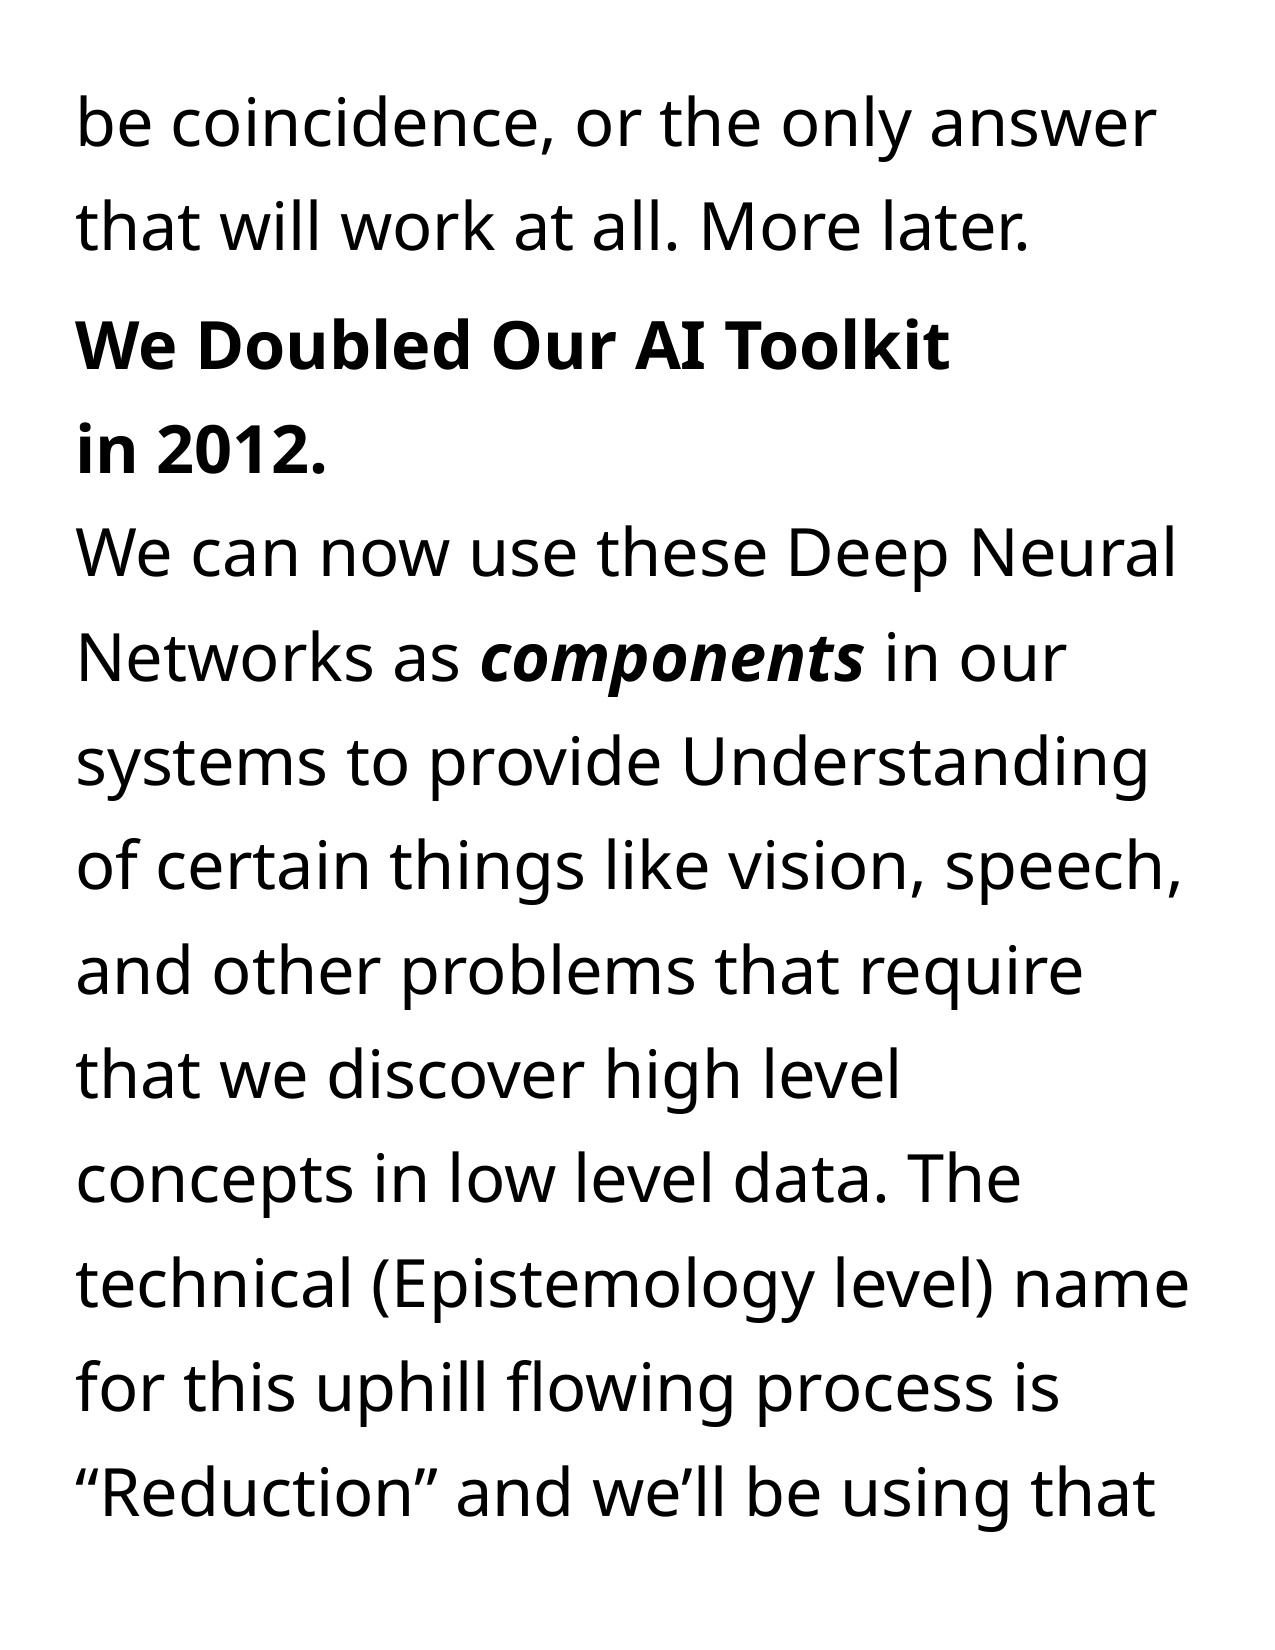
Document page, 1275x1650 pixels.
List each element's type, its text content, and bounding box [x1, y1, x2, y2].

subtitle We Doubled Our AI Toolkit in 2012. [75, 298, 1200, 493]
text be coincidence, or the only answer that will work at all. More later. [75, 75, 1200, 270]
text We can now use these Deep Neural Networks as components in our systems to provide Understanding of certain things like vision, speech, and other problems that require that we discover high level concepts in low level data. The technical (Epistemology level) name for this uphill flowing process is “Reduction” and we’ll be using that [75, 505, 1200, 1536]
